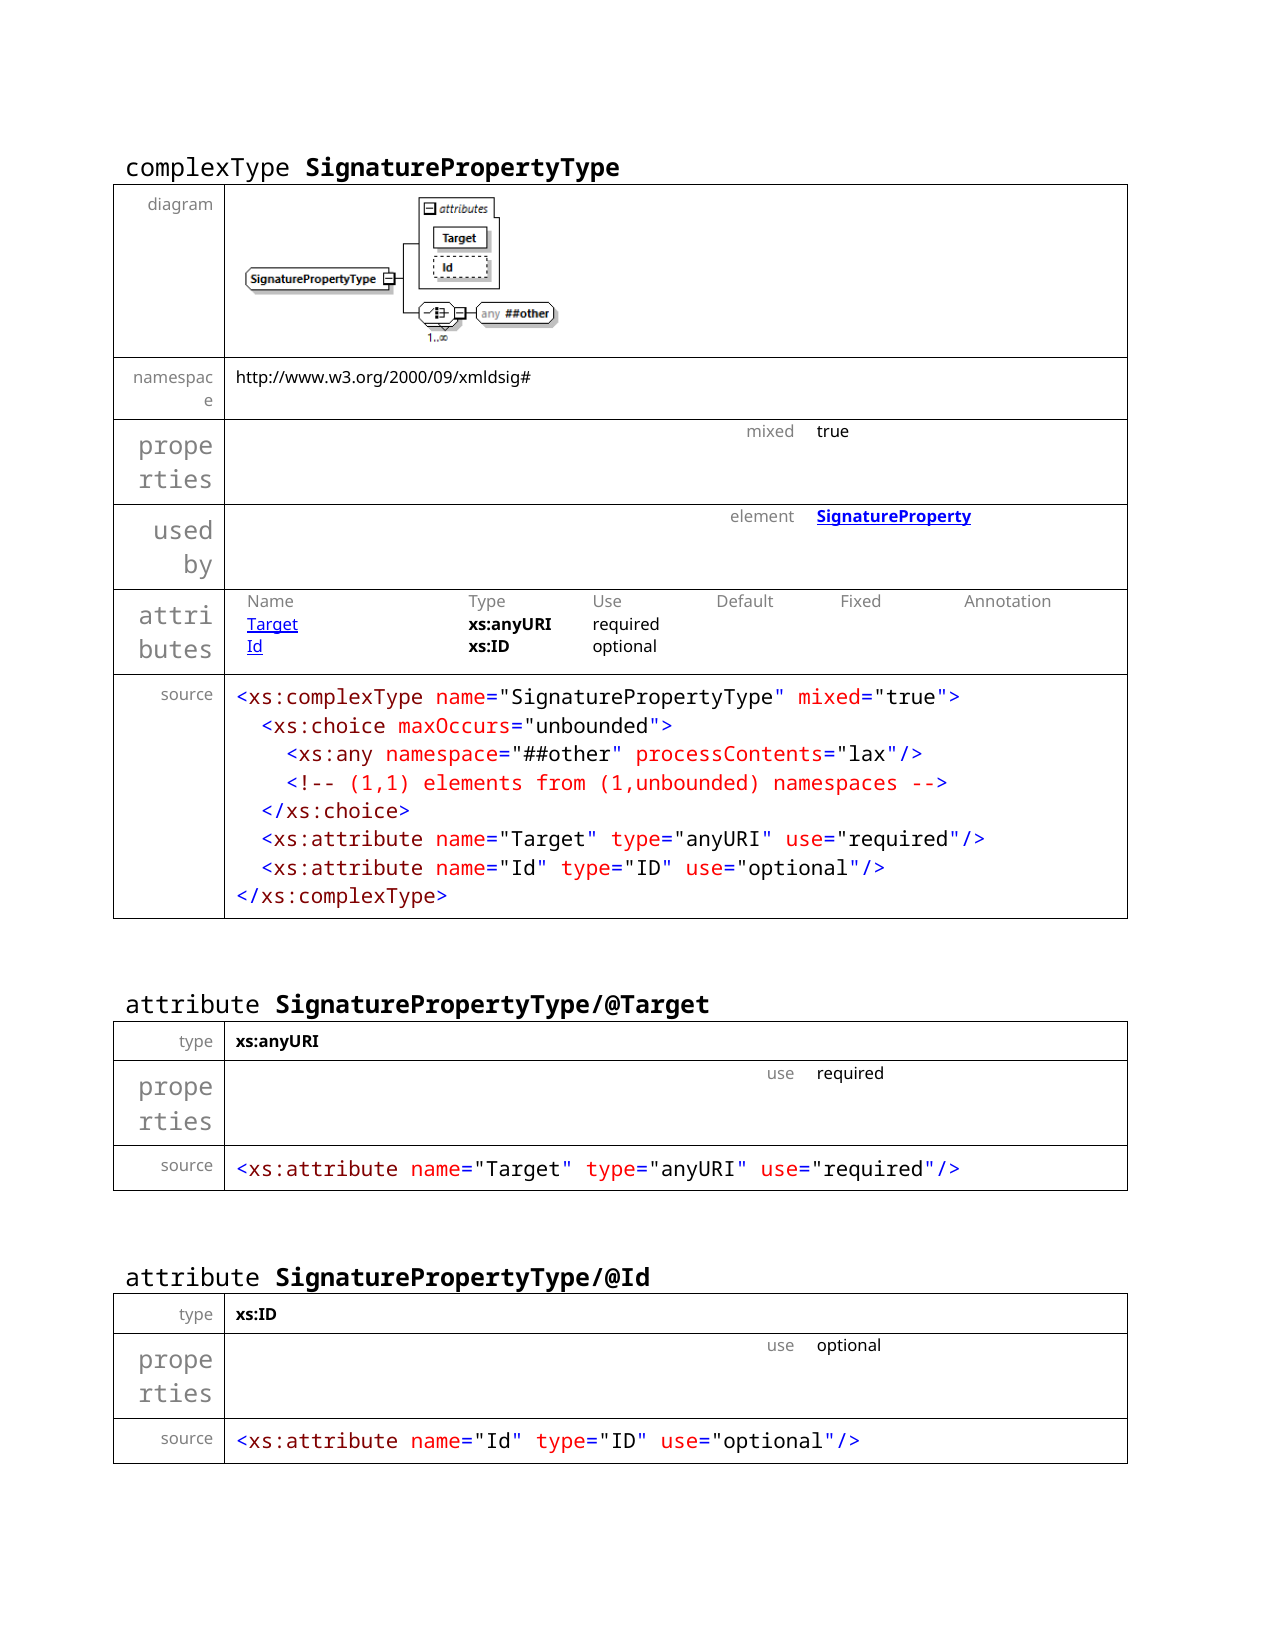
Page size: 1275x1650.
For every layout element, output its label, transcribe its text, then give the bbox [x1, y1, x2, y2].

table_cell source [114, 1146, 224, 1190]
table_header use [236, 1061, 805, 1084]
table_header xs:ID [225, 1294, 1127, 1333]
table_cell properties [114, 420, 224, 504]
table_cell [953, 613, 1108, 635]
table_cell [225, 1334, 1127, 1417]
table_header Name [236, 590, 457, 612]
table_header Type [457, 590, 581, 612]
table_header true [805, 420, 1127, 443]
table_cell attributes [114, 590, 224, 673]
table_cell [705, 613, 829, 635]
table_header mixed [236, 420, 805, 443]
table_cell [225, 590, 1127, 673]
table_header [225, 185, 1127, 357]
text attribute SignaturePropertyType/@Target [125, 987, 1150, 1021]
table_cell properties [114, 1334, 224, 1417]
table_cell [225, 1061, 1127, 1145]
table_cell <xs:complexType name="SignaturePropertyType" mixed="true"> <xs:choice maxOccurs="unbounded"> <xs:any namespace="##other" processContents="lax"/> <!-- (1,1) elements from (1,unbounded) namespaces --> </xs:choice> <xs:attribute name="Target" type="anyURI" use="required"/> <xs:attribute name="Id" type="ID" use="optional"/> </xs:complexType> [225, 675, 1127, 918]
table_cell [225, 505, 1127, 589]
table_header Use [581, 590, 705, 612]
table_cell source [114, 1419, 224, 1463]
table_cell <xs:attribute name="Target" type="anyURI" use="required"/> [225, 1146, 1127, 1190]
table_cell required [581, 613, 705, 635]
table_header xs:anyURI [225, 1022, 1127, 1060]
table_cell xs:ID [457, 635, 581, 658]
table_cell [953, 635, 1108, 658]
table_header Default [705, 590, 829, 612]
table_header optional [805, 1334, 1127, 1356]
table_cell used by [114, 505, 224, 589]
table_cell [225, 420, 1127, 504]
text complexType SignaturePropertyType [125, 150, 1150, 184]
table_cell Id [236, 635, 457, 658]
table_cell xs:anyURI [457, 613, 581, 635]
table_header type [114, 1294, 224, 1333]
table_header type [114, 1022, 224, 1060]
text attribute SignaturePropertyType/@Id [125, 1259, 1150, 1293]
table_header element [236, 505, 805, 528]
picture [235, 193, 574, 349]
table_cell [705, 635, 829, 658]
table_header SignatureProperty [805, 505, 1127, 528]
table_cell http://www.w3.org/2000/09/xmldsig# [225, 358, 1127, 419]
table_cell namespace [114, 358, 224, 419]
table_header Fixed [829, 590, 953, 612]
table_cell <xs:attribute name="Id" type="ID" use="optional"/> [225, 1419, 1127, 1463]
table_header diagram [114, 185, 224, 357]
table_cell Target [236, 613, 457, 635]
table_cell [829, 613, 953, 635]
table_header required [805, 1061, 1127, 1084]
table_cell [829, 635, 953, 658]
table_cell properties [114, 1061, 224, 1145]
table_header Annotation [953, 590, 1108, 612]
table_header use [236, 1334, 805, 1356]
table_cell optional [581, 635, 705, 658]
table_cell source [114, 675, 224, 918]
